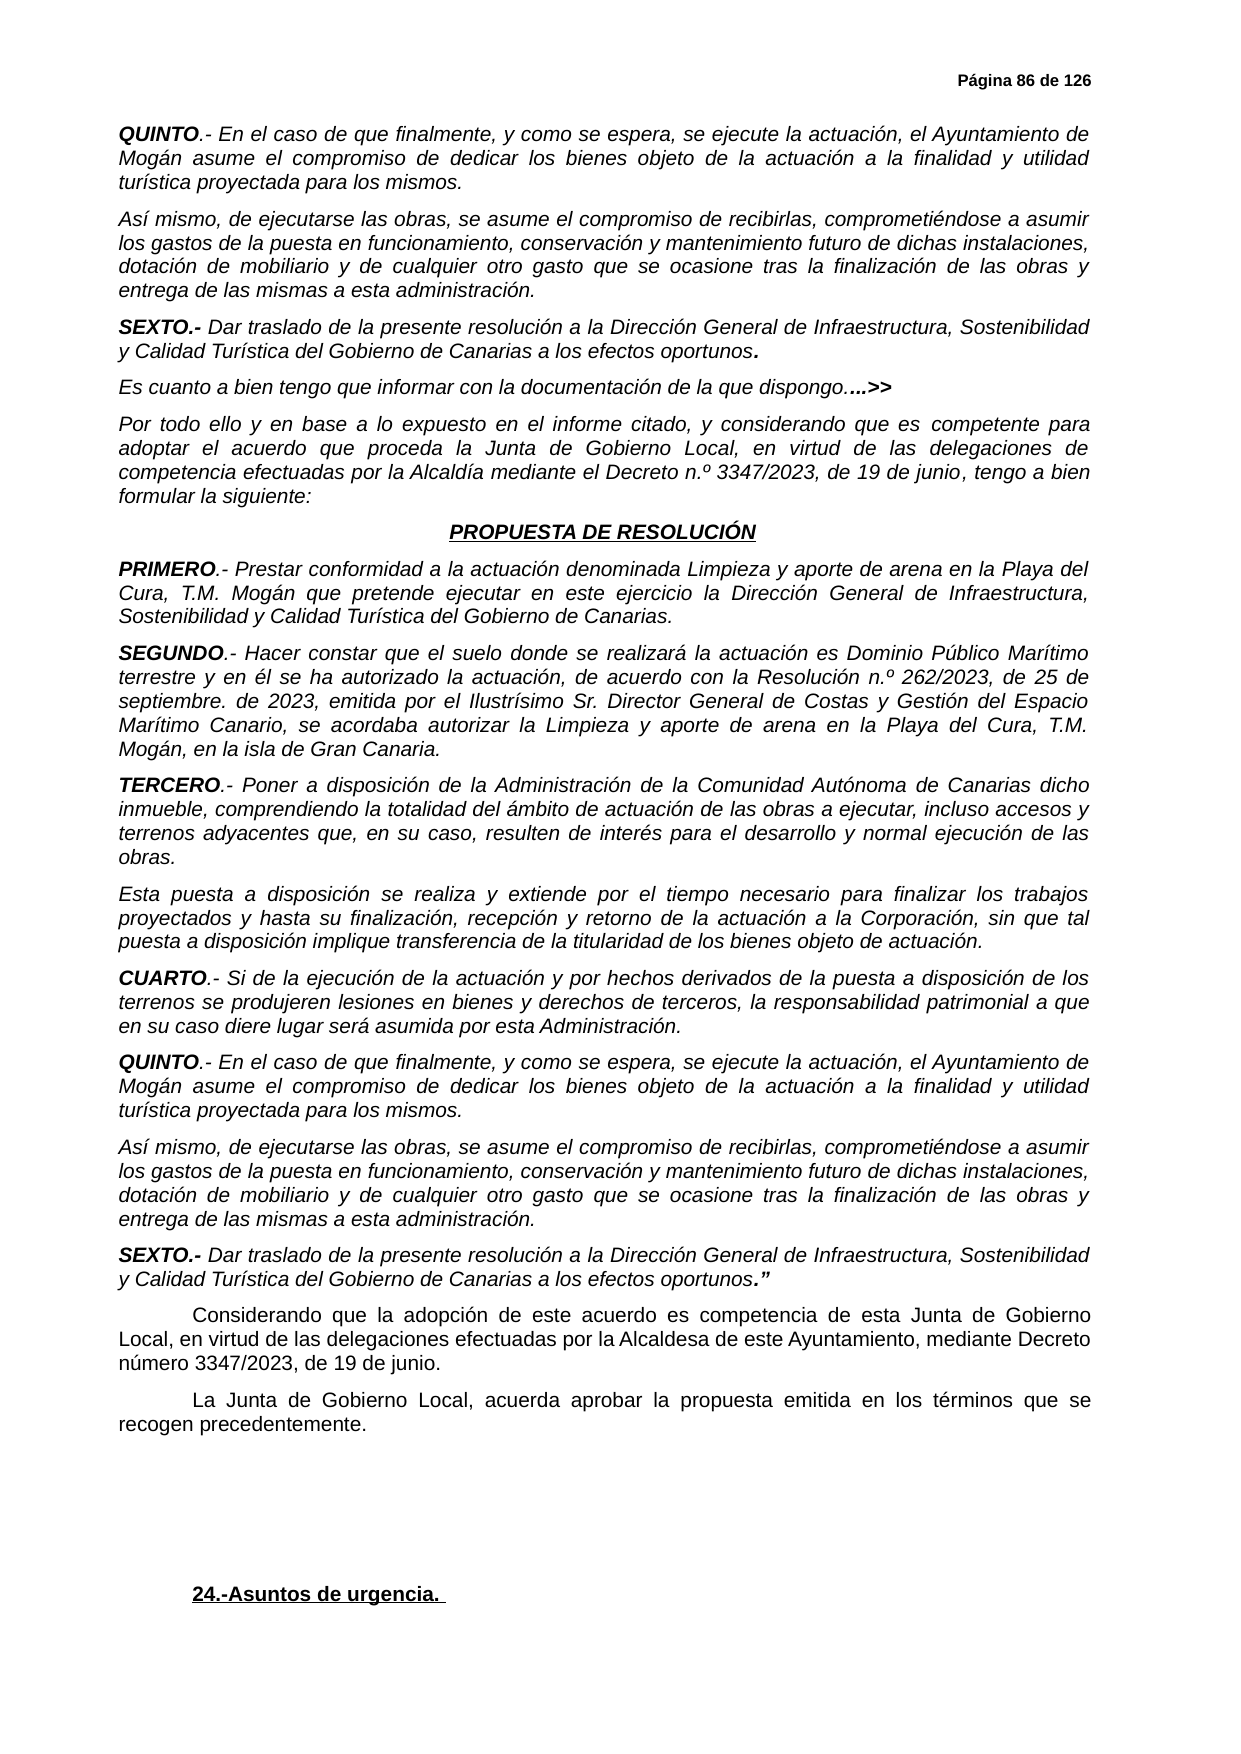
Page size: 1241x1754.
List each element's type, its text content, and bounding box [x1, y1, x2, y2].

text PRIMERO.- Prestar conformidad a la actuación denominada Limpieza y aporte de arena en la Playa del Cura, T.M. Mogán que pretende ejecutar en este ejercicio la Dirección General de Infraestructura, Sostenibilidad y Calidad Turística del Gobierno de Canarias. [118, 556, 1092, 628]
text Considerando que la adopción de este acuerdo es competencia de esta Junta de Gobierno Local, en virtud de las delegaciones efectuadas por la Alcaldesa de este Ayuntamiento, mediante Decreto número 3347/2023, de 19 de junio. [118, 1303, 1092, 1375]
text Esta puesta a disposición se realiza y extiende por el tiempo necesario para finalizar los trabajos proyectados y hasta su finalización, recepción y retorno de la actuación a la Corporación, sin que tal puesta a disposición implique transferencia de la titularidad de los bienes objeto de actuación. [118, 881, 1092, 953]
text La Junta de Gobierno Local, acuerda aprobar la propuesta emitida en los términos que se recogen precedentemente. [118, 1388, 1092, 1436]
text TERCERO.- Poner a disposición de la Administración de la Comunidad Autónoma de Canarias dicho inmueble, comprendiendo la totalidad del ámbito de actuación de las obras a ejecutar, incluso accesos y terrenos adyacentes que, en su caso, resulten de interés para el desarrollo y normal ejecución de las obras. [118, 773, 1092, 869]
text SEXTO.- Dar traslado de la presente resolución a la Dirección General de Infraestructura, Sostenibilidad y Calidad Turística del Gobierno de Canarias a los efectos oportunos. [118, 315, 1092, 363]
text Así mismo, de ejecutarse las obras, se asume el compromiso de recibirlas, comprometiéndose a asumir los gastos de la puesta en funcionamiento, conservación y mantenimiento futuro de dichas instalaciones, dotación de mobiliario y de cualquier otro gasto que se ocasione tras la finalización de las obras y entrega de las mismas a esta administración. [118, 206, 1092, 302]
text Por todo ello y en base a lo expuesto en el informe citado, y considerando que es competente para adoptar el acuerdo que proceda la Junta de Gobierno Local, en virtud de las delegaciones de competencia efectuadas por la Alcaldía mediante el Decreto n.º 3347/2023, de 19 de junio, tengo a bien formular la siguiente: [118, 412, 1092, 507]
text SEGUNDO.- Hacer constar que el suelo donde se realizará la actuación es Dominio Público Marítimo terrestre y en él se ha autorizado la actuación, de acuerdo con la Resolución n.º 262/2023, de 25 de septiembre. de 2023, emitida por el Ilustrísimo Sr. Director General de Costas y Gestión del Espacio Marítimo Canario, se acordaba autorizar la Limpieza y aporte de arena en la Playa del Cura, T.M. Mogán, en la isla de Gran Canaria. [118, 641, 1092, 761]
text PROPUESTA DE RESOLUCIÓN [118, 520, 1092, 544]
text CUARTO.- Si de la ejecución de la actuación y por hechos derivados de la puesta a disposición de los terrenos se produjeren lesiones en bienes y derechos de terceros, la responsabilidad patrimonial a que en su caso diere lugar será asumida por esta Administración. [118, 966, 1092, 1038]
text QUINTO.- En el caso de que finalmente, y como se espera, se ejecute la actuación, el Ayuntamiento de Mogán asume el compromiso de dedicar los bienes objeto de la actuación a la finalidad y utilidad turística proyectada para los mismos. [118, 1050, 1092, 1122]
text SEXTO.- Dar traslado de la presente resolución a la Dirección General de Infraestructura, Sostenibilidad y Calidad Turística del Gobierno de Canarias a los efectos oportunos.” [118, 1243, 1092, 1291]
text Es cuanto a bien tengo que informar con la documentación de la que dispongo....>> [118, 375, 1092, 399]
text QUINTO.- En el caso de que finalmente, y como se espera, se ejecute la actuación, el Ayuntamiento de Mogán asume el compromiso de dedicar los bienes objeto de la actuación a la finalidad y utilidad turística proyectada para los mismos. [118, 122, 1092, 194]
text Así mismo, de ejecutarse las obras, se asume el compromiso de recibirlas, comprometiéndose a asumir los gastos de la puesta en funcionamiento, conservación y mantenimiento futuro de dichas instalaciones, dotación de mobiliario y de cualquier otro gasto que se ocasione tras la finalización de las obras y entrega de las mismas a esta administración. [118, 1134, 1092, 1230]
text 24.-Asuntos de urgencia. [118, 1557, 1092, 1605]
